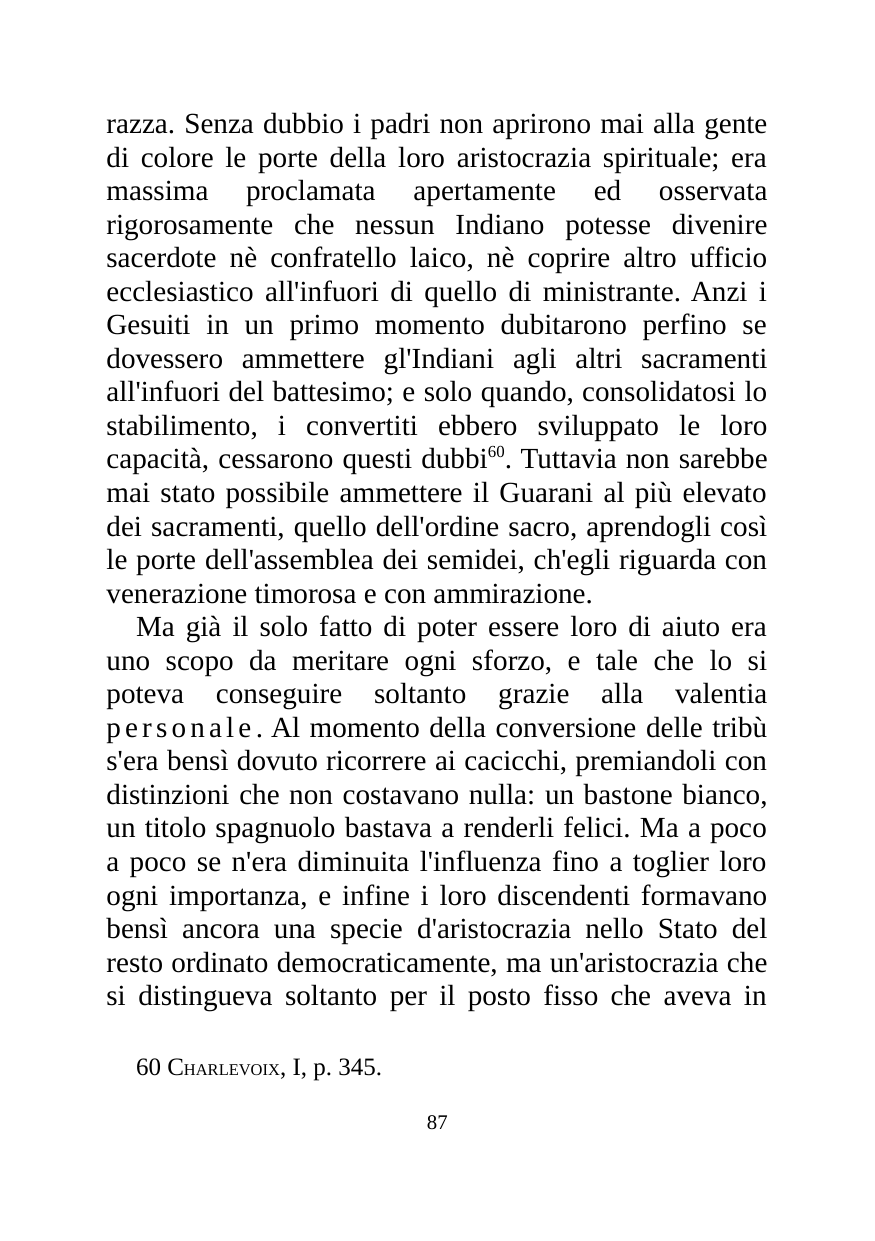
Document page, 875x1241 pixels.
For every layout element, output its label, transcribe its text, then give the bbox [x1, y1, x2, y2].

text razza. Senza dubbio i padri non aprirono mai alla gente di colore le porte della loro aristocrazia spirituale; era massima proclamata apertamente ed osservata rigorosamente che nessun Indiano potesse divenire sacerdote nè confratello laico, nè coprire altro ufficio ecclesiastico all'infuori di quello di ministrante. Anzi i Gesuiti in un primo momento dubitarono perfino se dovessero ammettere gl'Indiani agli altri sacramenti all'infuori del battesimo; e solo quando, consolidatosi lo stabilimento, i convertiti ebbero sviluppato le loro capacità, cessarono questi dubbi. Tuttavia non sarebbe mai stato possibile ammettere il Guarani al più elevato dei sacramenti, quello dell'ordine sacro, aprendogli così le porte dell'assemblea dei semidei, ch'egli riguarda con venerazione timorosa e con ammirazione. [106, 106, 768, 609]
text Ma già il solo fatto di poter essere loro di aiuto era uno scopo da meritare ogni sforzo, e tale che lo si poteva conseguire soltanto grazie alla valentia personale. Al momento della conversione delle tribù s'era bensì dovuto ricorrere ai cacicchi, premiandoli con distinzioni che non costavano nulla: un bastone bianco, un titolo spagnuolo bastava a renderli felici. Ma a poco a poco se n'era diminuita l'influenza fino a toglier loro ogni importanza, e infine i loro discendenti formavano bensì ancora una specie d'aristocrazia nello Stato del resto ordinato democraticamente, ma un'aristocrazia che si distingueva soltanto per il posto fisso che aveva in [106, 609, 768, 1012]
text Charlevoix, I, p. 345. [106, 1052, 768, 1080]
